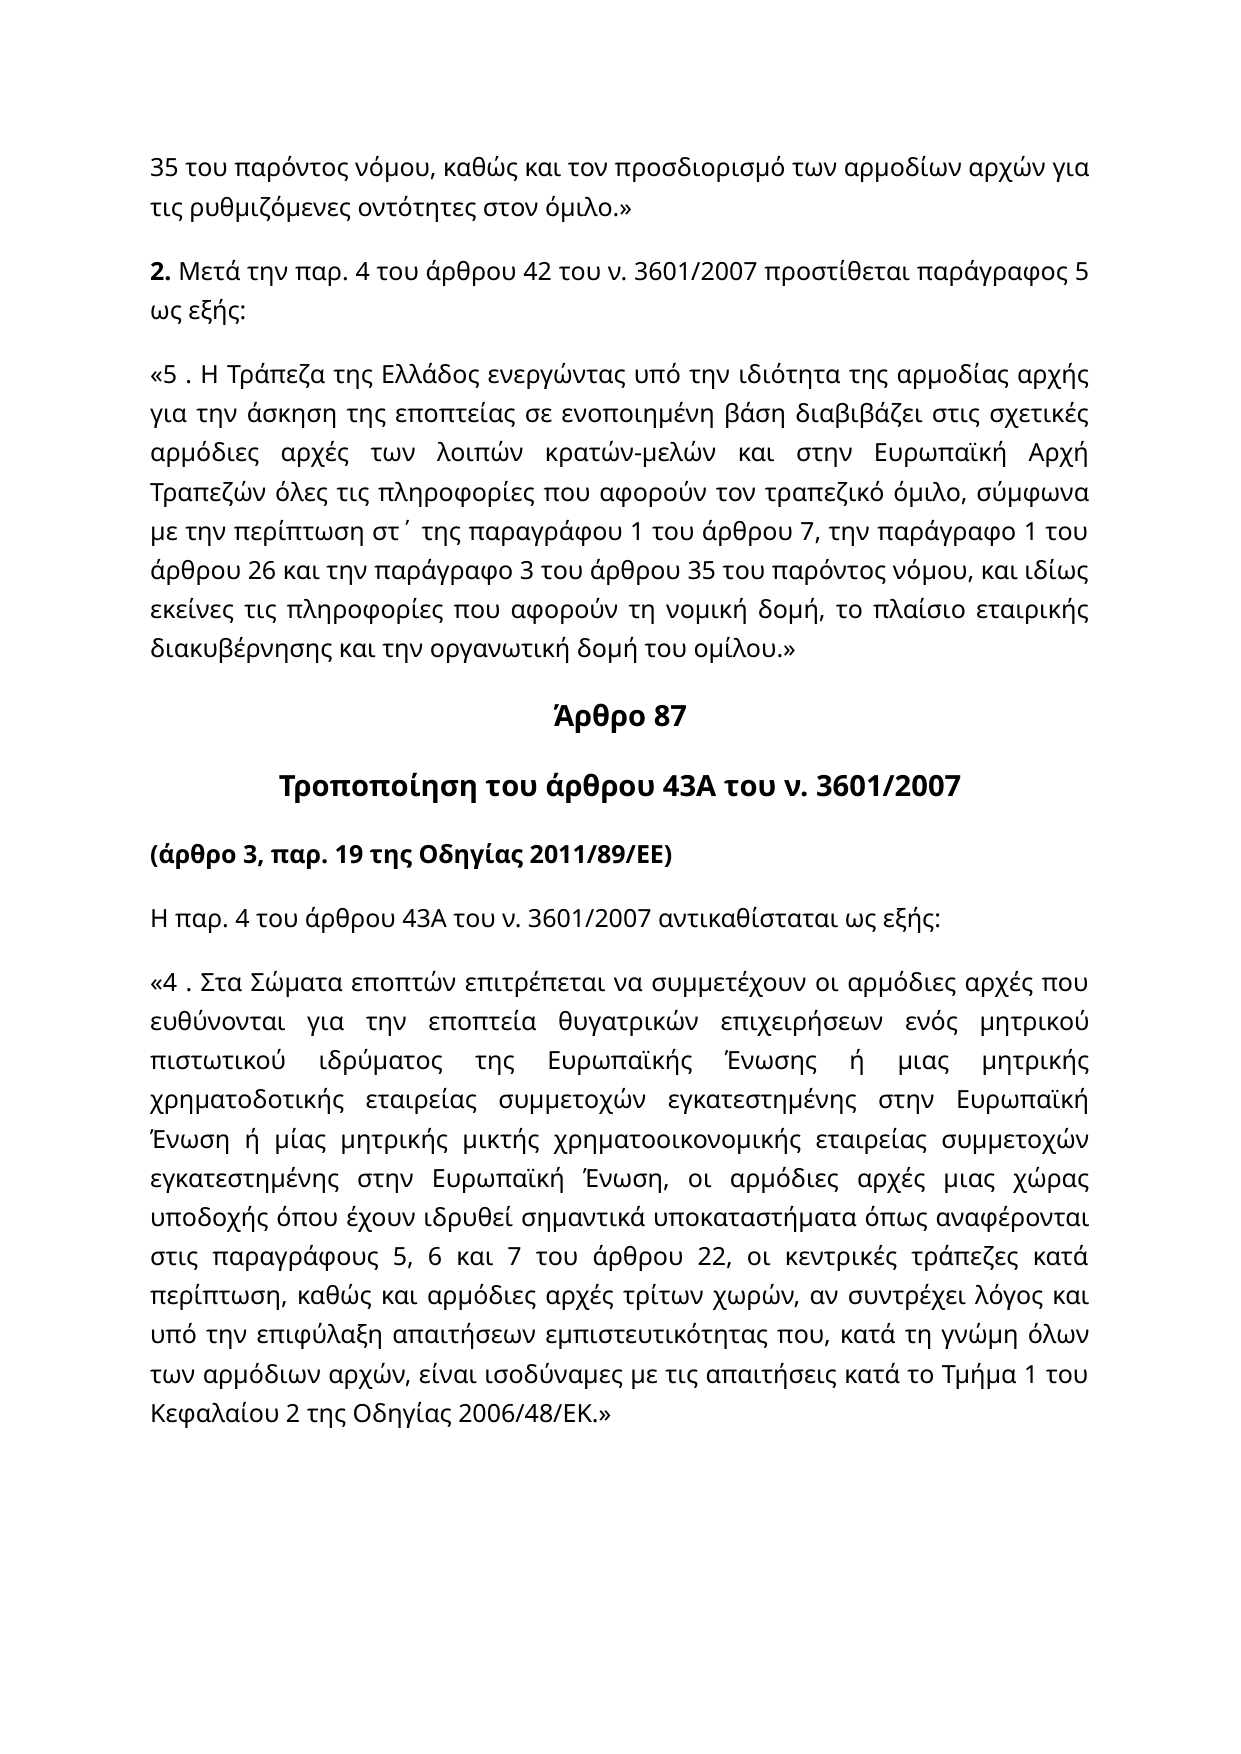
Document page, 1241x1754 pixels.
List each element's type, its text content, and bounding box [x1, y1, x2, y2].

text Η παρ. 4 του άρθρου 43Α του ν. 3601/2007 αντικαθίσταται ως εξής: [150, 900, 1090, 934]
subtitle Τροποποίηση του άρθρου 43Α του ν. 3601/2007 [150, 766, 1090, 805]
text «4 . Στα Σώματα εποπτών επιτρέπεται να συμμετέχουν οι αρμόδιες αρχές που ευθύνονται για την εποπτεία θυγατρικών επιχειρήσεων ενός μητρικού πιστωτικού ιδρύματος της Ευρωπαϊκής Ένωσης ή μιας μητρικής χρηματοδοτικής εταιρείας συμμετοχών εγκατεστημένης στην Ευρωπαϊκή Ένωση ή μίας μητρικής μικτής χρηματοοικονομικής εταιρείας συμμετοχών εγκατεστημένης στην Ευρωπαϊκή Ένωση, οι αρμόδιες αρχές μιας χώρας υποδοχής όπου έχουν ιδρυθεί σημαντικά υποκαταστήματα όπως αναφέρονται στις παραγράφους 5, 6 και 7 του άρθρου 22, οι κεντρικές τράπεζες κατά περίπτωση, καθώς και αρμόδιες αρχές τρίτων χωρών, αν συντρέχει λόγος και υπό την επιφύλαξη απαιτήσεων εμπιστευτικότητας που, κατά τη γνώμη όλων των αρμόδιων αρχών, είναι ισοδύναμες με τις απαιτήσεις κατά το Τμήμα 1 του Κεφαλαίου 2 της Οδηγίας 2006/48/ΕΚ.» [150, 964, 1090, 1429]
text 2. Μετά την παρ. 4 του άρθρου 42 του ν. 3601/2007 προστίθεται παράγραφος 5 ως εξής: [150, 253, 1090, 327]
text (άρθρο 3, παρ. 19 της Οδηγίας 2011/89/ΕΕ) [150, 836, 1090, 870]
text 35 του παρόντος νόμου, καθώς και τον προσδιορισμό των αρμοδίων αρχών για τις ρυθμιζόμενες οντότητες στον όμιλο.» [150, 150, 1090, 223]
text «5 . Η Τράπεζα της Ελλάδος ενεργώντας υπό την ιδιότητα της αρμοδίας αρχής για την άσκηση της εποπτείας σε ενοποιημένη βάση διαβιβάζει στις σχετικές αρμόδιες αρχές των λοιπών κρατών-μελών και στην Ευρωπαϊκή Αρχή Τραπεζών όλες τις πληροφορίες που αφορούν τον τραπεζικό όμιλο, σύμφωνα με την περίπτωση στ΄ της παραγράφου 1 του άρθρου 7, την παράγραφο 1 του άρθρου 26 και την παράγραφο 3 του άρθρου 35 του παρόντος νόμου, και ιδίως εκείνες τις πληροφορίες που αφορούν τη νομική δομή, το πλαίσιο εταιρικής διακυβέρνησης και την οργανωτική δομή του ομίλου.» [150, 357, 1090, 665]
subtitle Άρθρο 87 [150, 695, 1090, 735]
